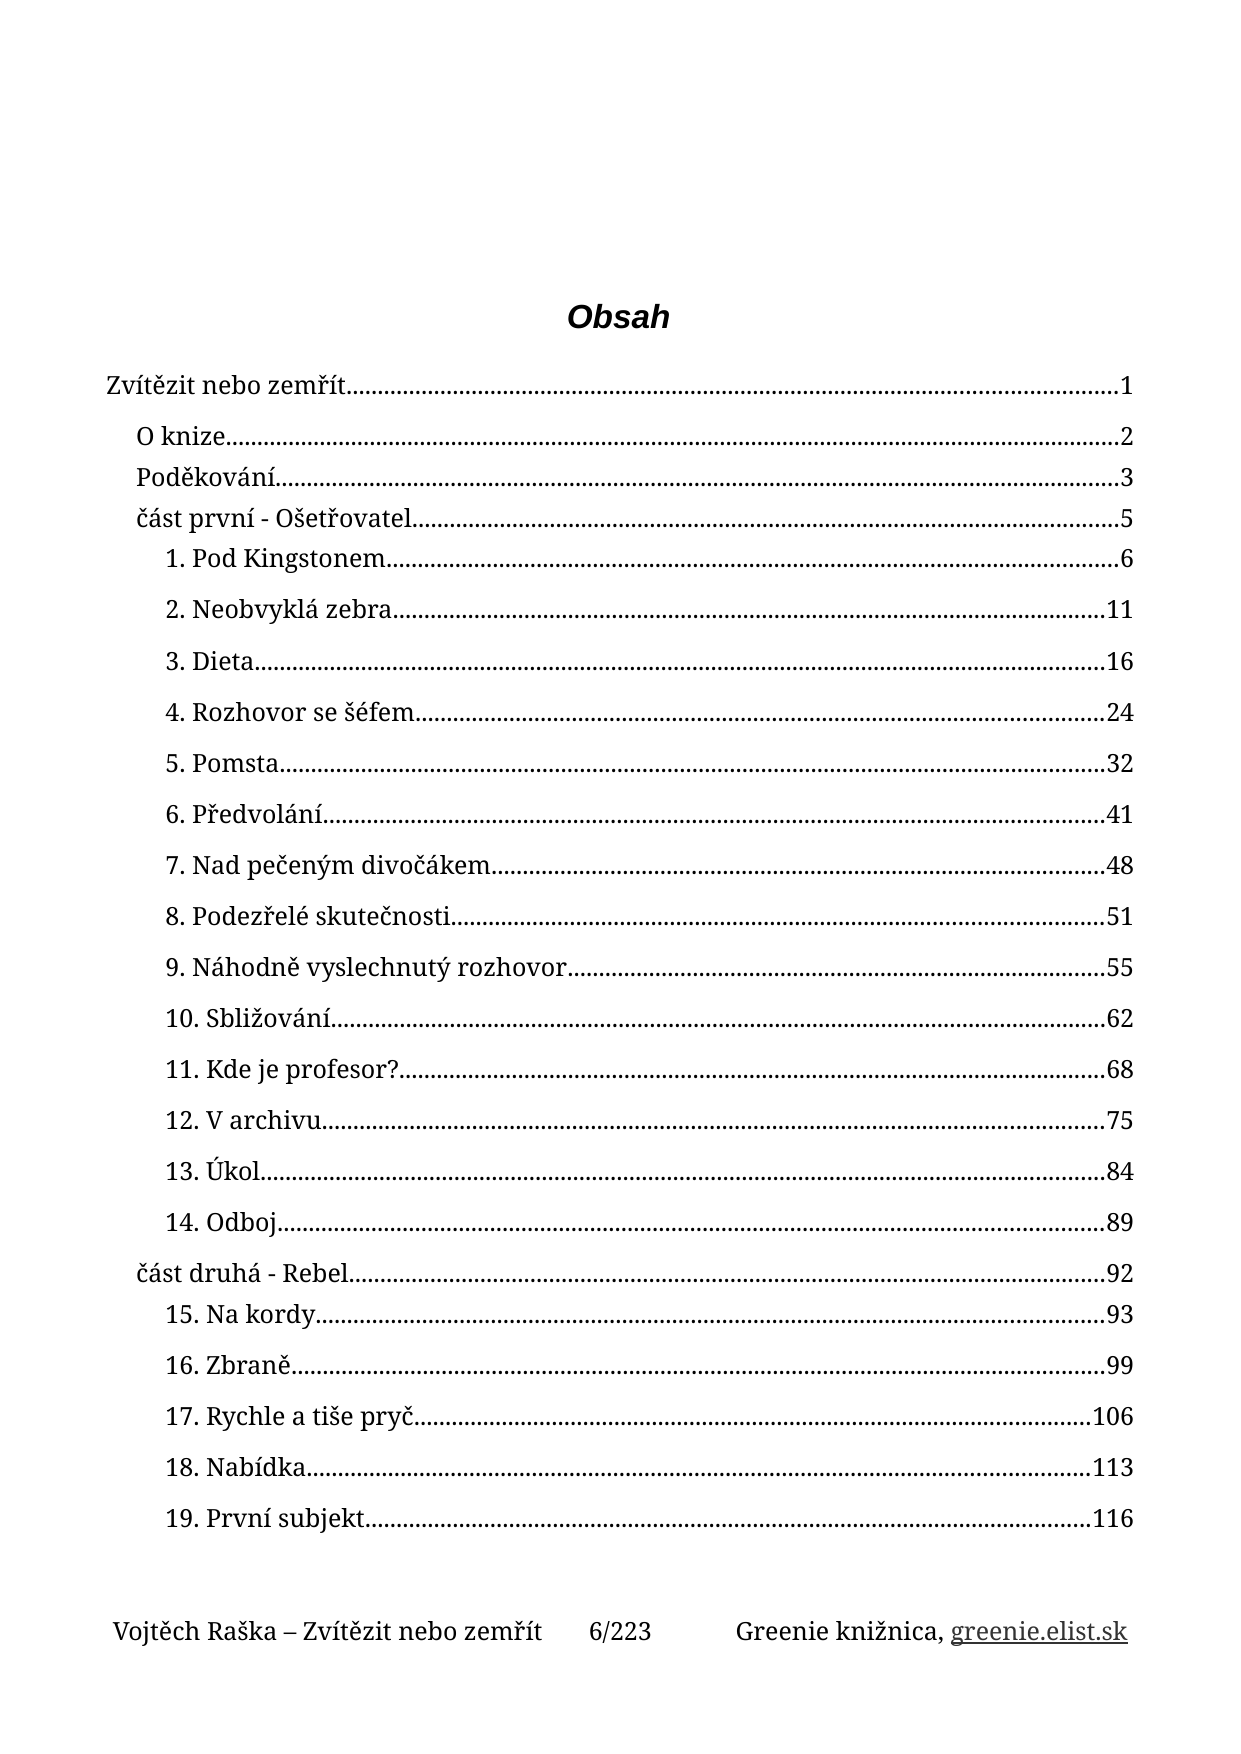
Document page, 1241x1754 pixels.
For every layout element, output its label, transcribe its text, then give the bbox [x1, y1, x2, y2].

text 8. Podezřelé skutečnosti 51 [165, 898, 1134, 932]
text Zvítězit nebo zemřít 1 [106, 368, 1134, 402]
text 9. Náhodně vyslechnutý rozhovor 55 [165, 949, 1134, 983]
text 3. Dieta 16 [165, 643, 1134, 677]
text 17. Rychle a tiše pryč 106 [165, 1399, 1134, 1433]
text část první - Ošetřovatel 5 [136, 500, 1134, 534]
subtitle Obsah [106, 297, 1134, 336]
text 6. Předvolání 41 [165, 796, 1134, 830]
text 16. Zbraně 99 [165, 1348, 1134, 1382]
text O knize 2 [136, 419, 1134, 453]
text 18. Nabídka 113 [165, 1450, 1134, 1484]
text 11. Kde je profesor? 68 [165, 1052, 1134, 1086]
text 10. Sbližování 62 [165, 1001, 1134, 1034]
text 2. Neobvyklá zebra 11 [165, 592, 1134, 626]
text 15. Na kordy 93 [165, 1297, 1134, 1331]
text 7. Nad pečeným divočákem 48 [165, 847, 1134, 881]
text 1. Pod Kingstonem 6 [165, 541, 1134, 575]
text část druhá - Rebel 92 [136, 1256, 1134, 1290]
text 14. Odboj 89 [165, 1205, 1134, 1239]
text Poděkování 3 [136, 459, 1134, 493]
text 4. Rozhovor se šéfem 24 [165, 694, 1134, 728]
text 12. V archivu 75 [165, 1103, 1134, 1137]
text 5. Pomsta 32 [165, 745, 1134, 779]
text 19. První subjekt 116 [165, 1501, 1134, 1535]
text 13. Úkol 84 [165, 1154, 1134, 1188]
